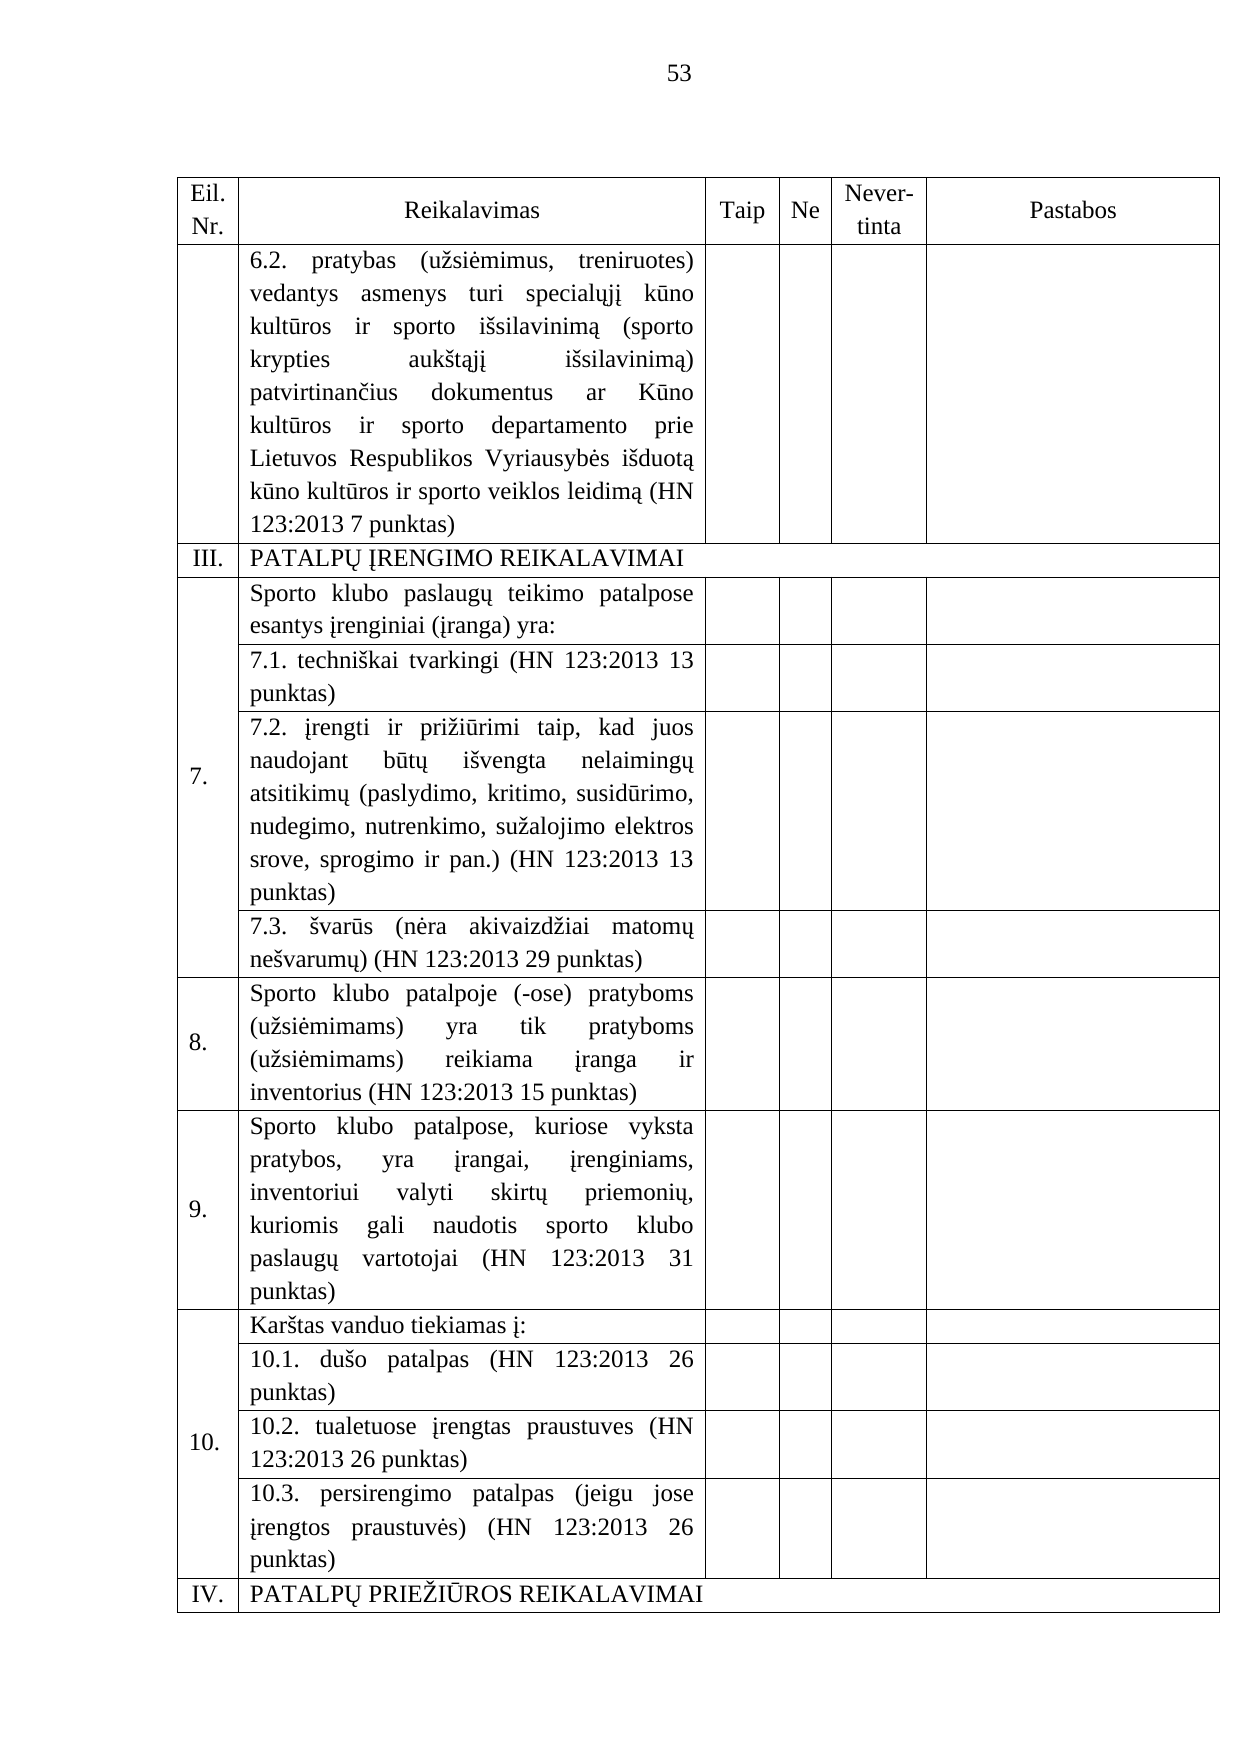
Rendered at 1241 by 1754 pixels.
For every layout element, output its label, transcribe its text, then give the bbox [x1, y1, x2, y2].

table_cell [780, 1111, 831, 1309]
table_cell [780, 1344, 831, 1410]
table_cell [832, 245, 926, 542]
table_cell [706, 1479, 779, 1578]
table_cell [780, 578, 831, 644]
table_cell Sporto klubo patalpose, kuriose vyksta pratybos, yra įrangai, įrenginiams, inventoriui valyti skirtų priemonių, kuriomis gali naudotis sporto klubo paslaugų vartotojai (HN 123:2013 31 punktas) [239, 1111, 705, 1309]
table_cell [706, 1411, 779, 1477]
table_cell [832, 712, 926, 910]
table_cell 10.2. tualetuose įrengtas praustuves (HN 123:2013 26 punktas) [239, 1411, 705, 1477]
table_cell [780, 1479, 831, 1578]
table_cell [780, 911, 831, 977]
table_cell [927, 1344, 1219, 1410]
table_header Reikalavimas [239, 178, 705, 244]
table_cell Sporto klubo patalpoje (-ose) pratyboms (užsiėmimams) yra tik pratyboms (užsiėmimams) reikiama įranga ir inventorius (HN 123:2013 15 punktas) [239, 978, 705, 1110]
table_cell 7.2. įrengti ir prižiūrimi taip, kad juos naudojant būtų išvengta nelaimingų atsitikimų (paslydimo, kritimo, susidūrimo, nudegimo, nutrenkimo, sužalojimo elektros srove, sprogimo ir pan.) (HN 123:2013 13 punktas) [239, 712, 705, 910]
table_cell [832, 1344, 926, 1410]
table_cell [927, 1411, 1219, 1477]
table_cell [927, 1111, 1219, 1309]
table_cell Sporto klubo paslaugų teikimo patalpose esantys įrenginiai (įranga) yra: [239, 578, 705, 644]
table_cell [927, 245, 1219, 542]
table_cell [178, 245, 238, 542]
table_cell [832, 911, 926, 977]
table_header Pastabos [927, 178, 1219, 244]
table_cell [706, 978, 779, 1110]
table_cell [832, 1310, 926, 1343]
table_cell [780, 1310, 831, 1343]
table_cell PATALPŲ PRIEŽIŪROS REIKALAVIMAI [239, 1579, 1219, 1612]
table_header Ne [780, 178, 831, 244]
table_cell III. [178, 544, 238, 577]
table_cell IV. [178, 1579, 238, 1612]
table_header Never- tinta [832, 178, 926, 244]
table_cell 8. [178, 978, 238, 1110]
table_cell [706, 578, 779, 644]
table_cell 10.1. dušo patalpas (HN 123:2013 26 punktas) [239, 1344, 705, 1410]
table_cell [927, 1310, 1219, 1343]
table_cell [927, 1479, 1219, 1578]
table_cell 10. [178, 1310, 238, 1578]
table_cell 10.3. persirengimo patalpas (jeigu jose įrengtos praustuvės) (HN 123:2013 26 punktas) [239, 1479, 705, 1578]
table_cell [706, 1310, 779, 1343]
table_cell 7.3. švarūs (nėra akivaizdžiai matomų nešvarumų) (HN 123:2013 29 punktas) [239, 911, 705, 977]
table_cell [706, 1344, 779, 1410]
table_cell [927, 712, 1219, 910]
table_cell [927, 911, 1219, 977]
table_cell 9. [178, 1111, 238, 1309]
table_cell 7. [178, 578, 238, 977]
table_cell [832, 978, 926, 1110]
table_cell [706, 245, 779, 542]
table_cell [927, 978, 1219, 1110]
table_header Eil. Nr. [178, 178, 238, 244]
table_cell PATALPŲ ĮRENGIMO REIKALAVIMAI [239, 544, 1219, 577]
table_header Taip [706, 178, 779, 244]
table_cell [927, 578, 1219, 644]
table_cell [780, 978, 831, 1110]
table_cell 6.2. pratybas (užsiėmimus, treniruotes) vedantys asmenys turi specialųjį kūno kultūros ir sporto išsilavinimą (sporto krypties aukštąjį išsilavinimą) patvirtinančius dokumentus ar Kūno kultūros ir sporto departamento prie Lietuvos Respublikos Vyriausybės išduotą kūno kultūros ir sporto veiklos leidimą (HN 123:2013 7 punktas) [239, 245, 705, 542]
table_cell [706, 712, 779, 910]
table_cell [706, 911, 779, 977]
table_cell [832, 1111, 926, 1309]
table_cell [780, 645, 831, 711]
table_cell [780, 1411, 831, 1477]
table_cell [832, 578, 926, 644]
table_cell [832, 1479, 926, 1578]
table_cell [780, 712, 831, 910]
table_cell [832, 1411, 926, 1477]
table_cell [927, 645, 1219, 711]
table_cell [832, 645, 926, 711]
table_cell 7.1. techniškai tvarkingi (HN 123:2013 13 punktas) [239, 645, 705, 711]
table_cell [706, 645, 779, 711]
table_cell [706, 1111, 779, 1309]
table_cell [780, 245, 831, 542]
table_cell Karštas vanduo tiekiamas į: [239, 1310, 705, 1343]
